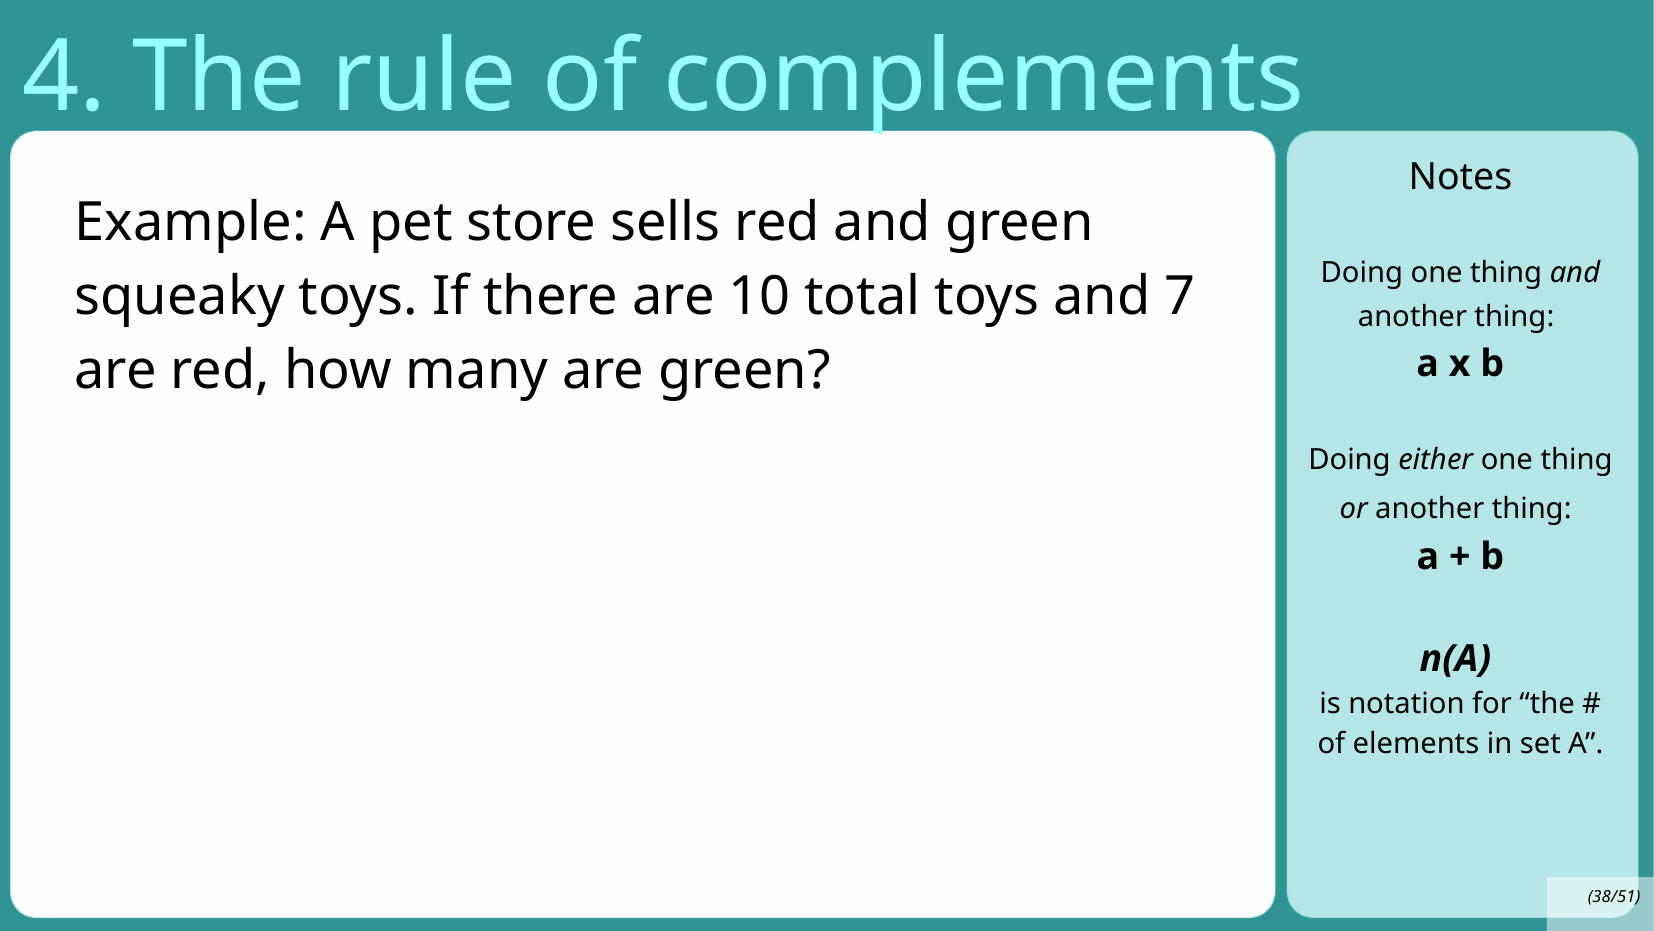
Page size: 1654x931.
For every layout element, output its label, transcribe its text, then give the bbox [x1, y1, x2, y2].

title 4. The rule of complements [22, 13, 1511, 130]
picture [0, 0, 1654, 931]
text_box Example: A pet store sells red and green squeaky toys. If there are 10 total toys and 7 are red, how many are green? [74, 182, 1244, 614]
text_box (<number>/51) [1546, 877, 1654, 931]
text_box Notes Doing one thing and another thing: a x b Doing either one thing or another thing: a + b n(A) is notation for “the # of elements in set A”. [1290, 141, 1631, 662]
